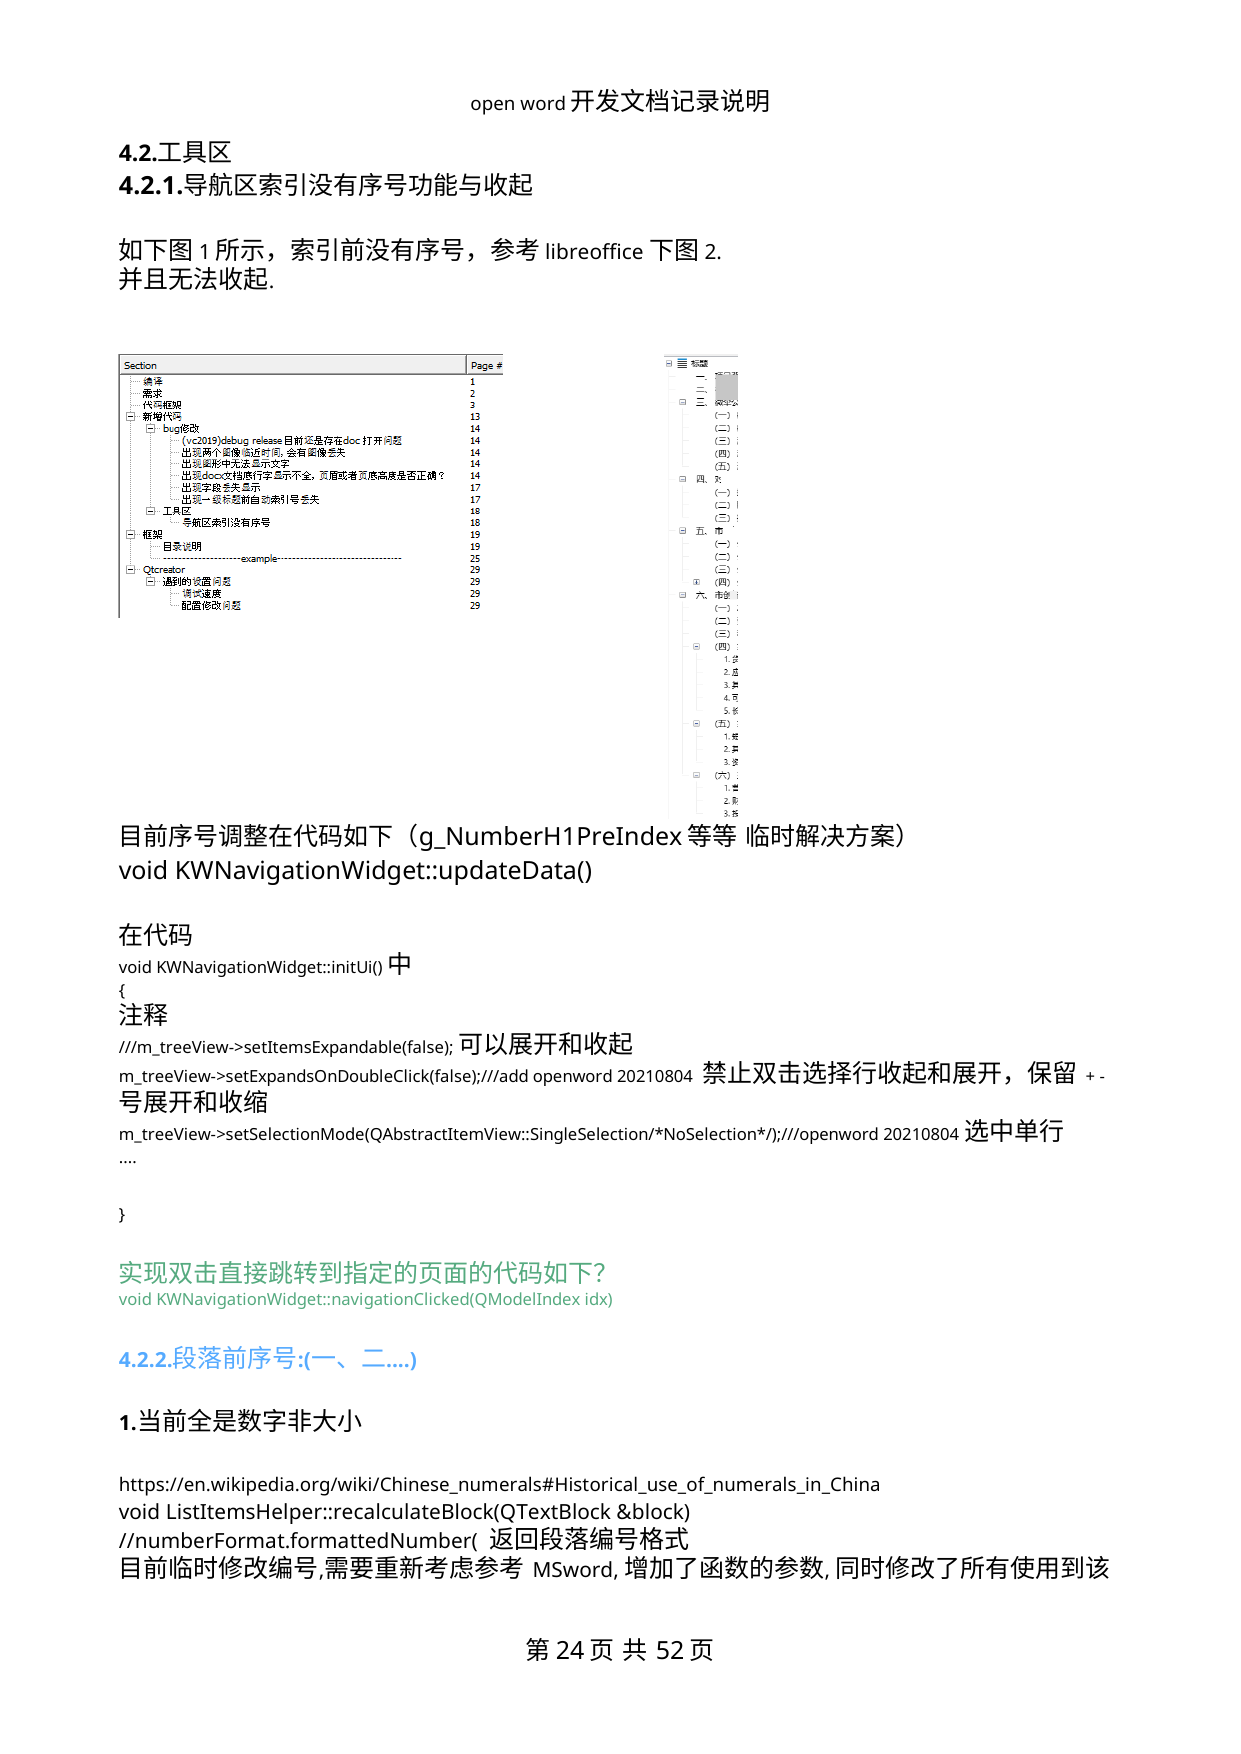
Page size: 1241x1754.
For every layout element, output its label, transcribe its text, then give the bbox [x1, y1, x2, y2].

text m_treeView->setExpandsOnDoubleClick(false);///add openword 20210804 禁止双击选择行收起和展开，保留 + - 号展开和收缩 [119, 1059, 1121, 1117]
picture [118, 354, 503, 618]
subtitle 工具区 [119, 137, 1121, 168]
text } [119, 1203, 1121, 1225]
subtitle 段落前序号:(一、二....) [119, 1344, 1121, 1374]
text 在代码 [119, 921, 1121, 950]
text 注释 [119, 1001, 1121, 1030]
text void KWNavigationWidget::navigationClicked(QModelIndex idx) [119, 1288, 1121, 1311]
text 目前临时修改编号,需要重新考虑参考 MSword, 增加了函数的参数, 同时修改了所有使用到该 [119, 1554, 1121, 1583]
picture [664, 354, 738, 819]
text 实现双击直接跳转到指定的页面的代码如下？ [119, 1259, 1121, 1288]
text void ListItemsHelper::recalculateBlock(QTextBlock &block) [119, 1497, 1121, 1525]
text 并且无法收起. [119, 265, 1121, 294]
text void KWNavigationWidget::initUi() 中 [119, 950, 1121, 979]
text 1.当前全是数字非大小 [119, 1408, 1121, 1437]
subtitle 导航区索引没有序号功能与收起 [119, 168, 1121, 202]
text { [119, 979, 1121, 1001]
text ///m_treeView->setItemsExpandable(false); 可以展开和收起 [119, 1030, 1121, 1059]
text void KWNavigationWidget::updateData() [119, 853, 1121, 887]
text //numberFormat.formattedNumber( 返回段落编号格式 [119, 1525, 1121, 1554]
text 目前序号调整在代码如下（g_NumberH1PreIndex等等 临时解决方案） [119, 819, 1121, 853]
text m_treeView->setSelectionMode(QAbstractItemView::SingleSelection/*NoSelection*/);///openword 20210804 选中单行 [119, 1117, 1121, 1146]
text https://en.wikipedia.org/wiki/Chinese_numerals#Historical_use_of_numerals_in_China [119, 1471, 1121, 1497]
text .... [119, 1146, 1121, 1169]
text 如下图1所示，索引前没有序号，参考libreoffice 下图2. [119, 236, 1121, 265]
